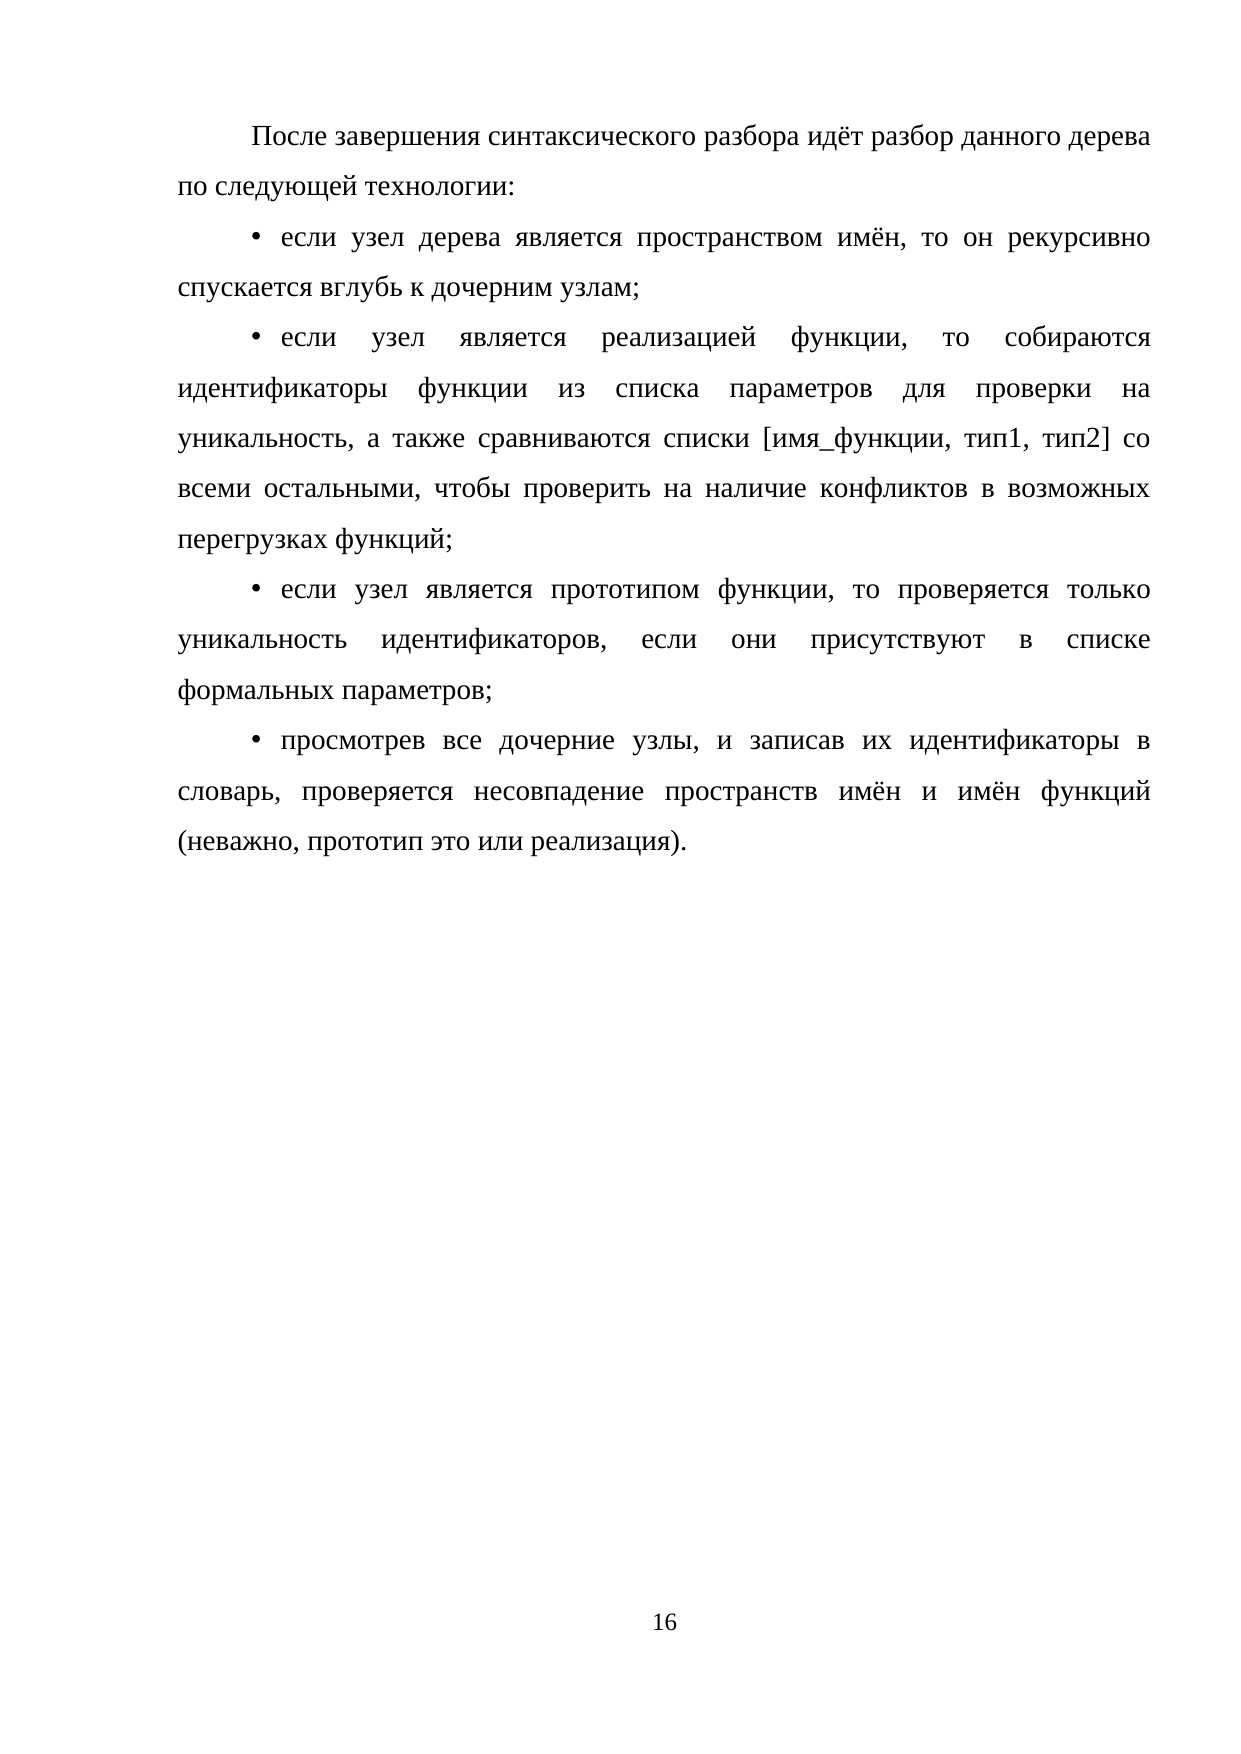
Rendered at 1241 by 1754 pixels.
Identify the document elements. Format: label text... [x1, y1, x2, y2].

text После завершения синтаксического разбора идёт разбор данного дерева по следующей технологии: [177, 118, 1152, 202]
list если узел дерева является пространством имён, то он рекурсивно спускается вглубь к дочерним узлам; [177, 219, 1152, 303]
list просмотрев все дочерние узлы, и записав их идентификаторы в словарь, проверяется несовпадение пространств имён и имён функций (неважно, прототип это или реализация). [177, 722, 1152, 856]
list если узел является реализацией функции, то собираются идентификаторы функции из списка параметров для проверки на уникальность, а также сравниваются списки [имя_функции, тип1, тип2] со всеми остальными, чтобы проверить на наличие конфликтов в возможных перегрузках функций; [177, 319, 1152, 554]
list если узел является прототипом функции, то проверяется только уникальность идентификаторов, если они присутствуют в списке формальных параметров; [177, 571, 1152, 705]
